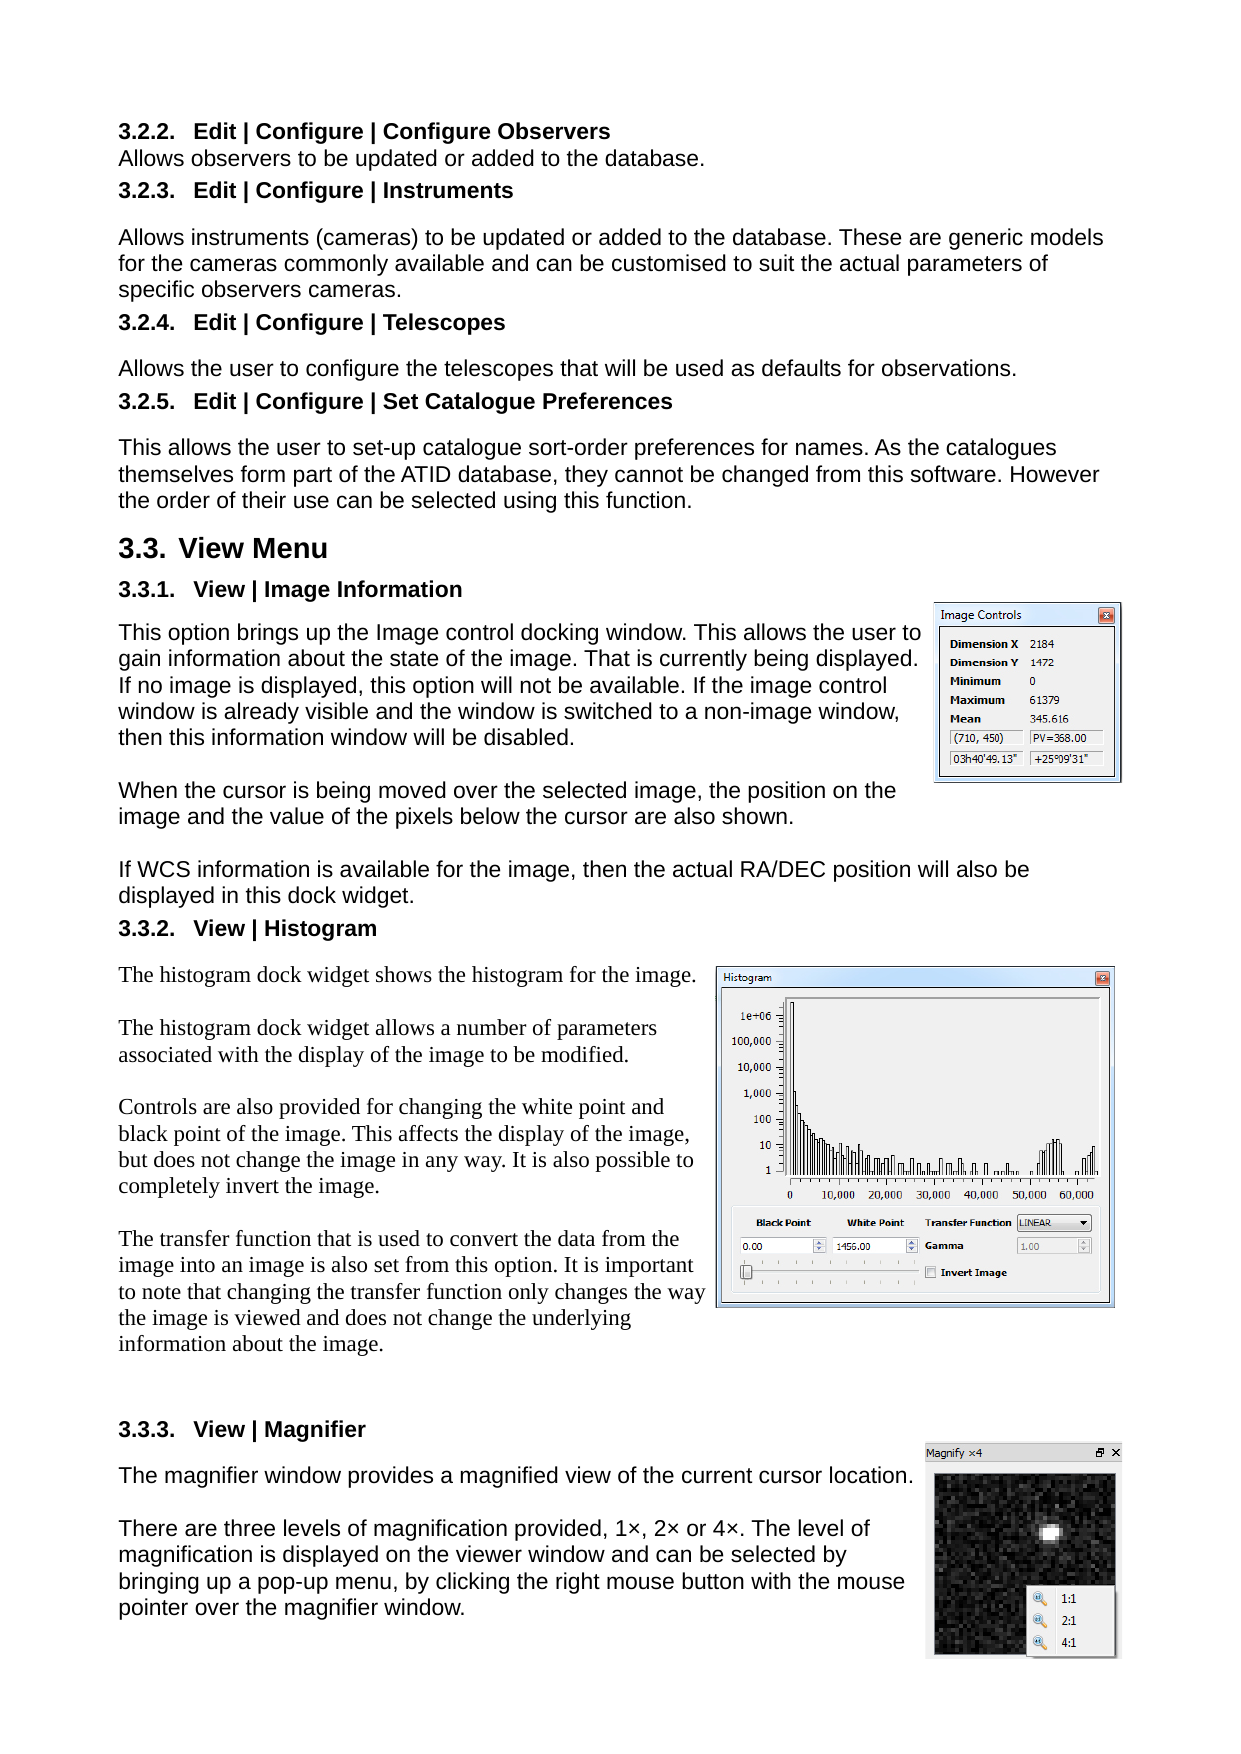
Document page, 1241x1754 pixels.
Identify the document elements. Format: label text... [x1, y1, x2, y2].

text The transfer function that is used to convert the data from the image into an image is also set from this option. It is important to note that changing the transfer function only changes the way the image is viewed and does not change the underlying information about the image. [118, 1205, 1122, 1357]
subtitle Edit | Configure | Telescopes [118, 308, 1122, 335]
text The magnifier window provides a magnified view of the current cursor location. [118, 1442, 925, 1488]
text When the cursor is being moved over the selected image, the position on the image and the value of the pixels below the cursor are also shown. [118, 757, 1122, 830]
picture [925, 1441, 1123, 1659]
subtitle View | Image Information [118, 576, 1122, 603]
text Allows instruments (cameras) to be updated or added to the database. These are generic models for the cameras commonly available and can be customised to suit the actual parameters of specific observers cameras. [118, 203, 1122, 303]
text If WCS information is available for the image, then the actual RA/DEC position will also be displayed in this dock widget. [118, 836, 1122, 909]
subtitle View Menu [118, 531, 1122, 565]
subtitle Edit | Configure | Set Catalogue Preferences [118, 388, 1122, 414]
text This allows the user to set-up catalogue sort-order preferences for names. As the catalogues themselves form part of the ATID database, they cannot be changed from this software. However the order of their use can be selected using this function. [118, 414, 1122, 513]
text Controls are also provided for changing the white point and black point of the image. This affects the display of the image, but does not change the image in any way. It is also possible to completely invert the image. [118, 1073, 715, 1199]
picture [715, 966, 1115, 1308]
text Allows observers to be updated or added to the database. [118, 144, 1122, 171]
text There are three levels of magnification provided, 1×, 2× or 4×. The level of magnification is displayed on the viewer window and can be selected by bringing up a pop-up menu, by clicking the right mouse button with the mouse pointer over the magnifier window. [118, 1494, 925, 1620]
subtitle View | Histogram [118, 915, 1122, 941]
text Allows the user to configure the telescopes that will be used as defaults for observations. [118, 335, 1122, 382]
text The histogram dock widget shows the histogram for the image. [118, 941, 1122, 988]
text The histogram dock widget allows a number of parameters associated with the display of the image to be modified. [118, 994, 715, 1067]
subtitle Edit | Configure | Configure Observers [118, 118, 1122, 144]
subtitle View | Magnifier [118, 1416, 1122, 1442]
subtitle Edit | Configure | Instruments [118, 177, 1122, 203]
text This option brings up the Image control docking window. This allows the user to gain information about the state of the image. That is currently being displayed. If no image is displayed, this option will not be available. If the image control window is already visible and the window is switched to a non-image window, then this information window will be disabled. [118, 603, 933, 751]
picture [933, 602, 1123, 783]
